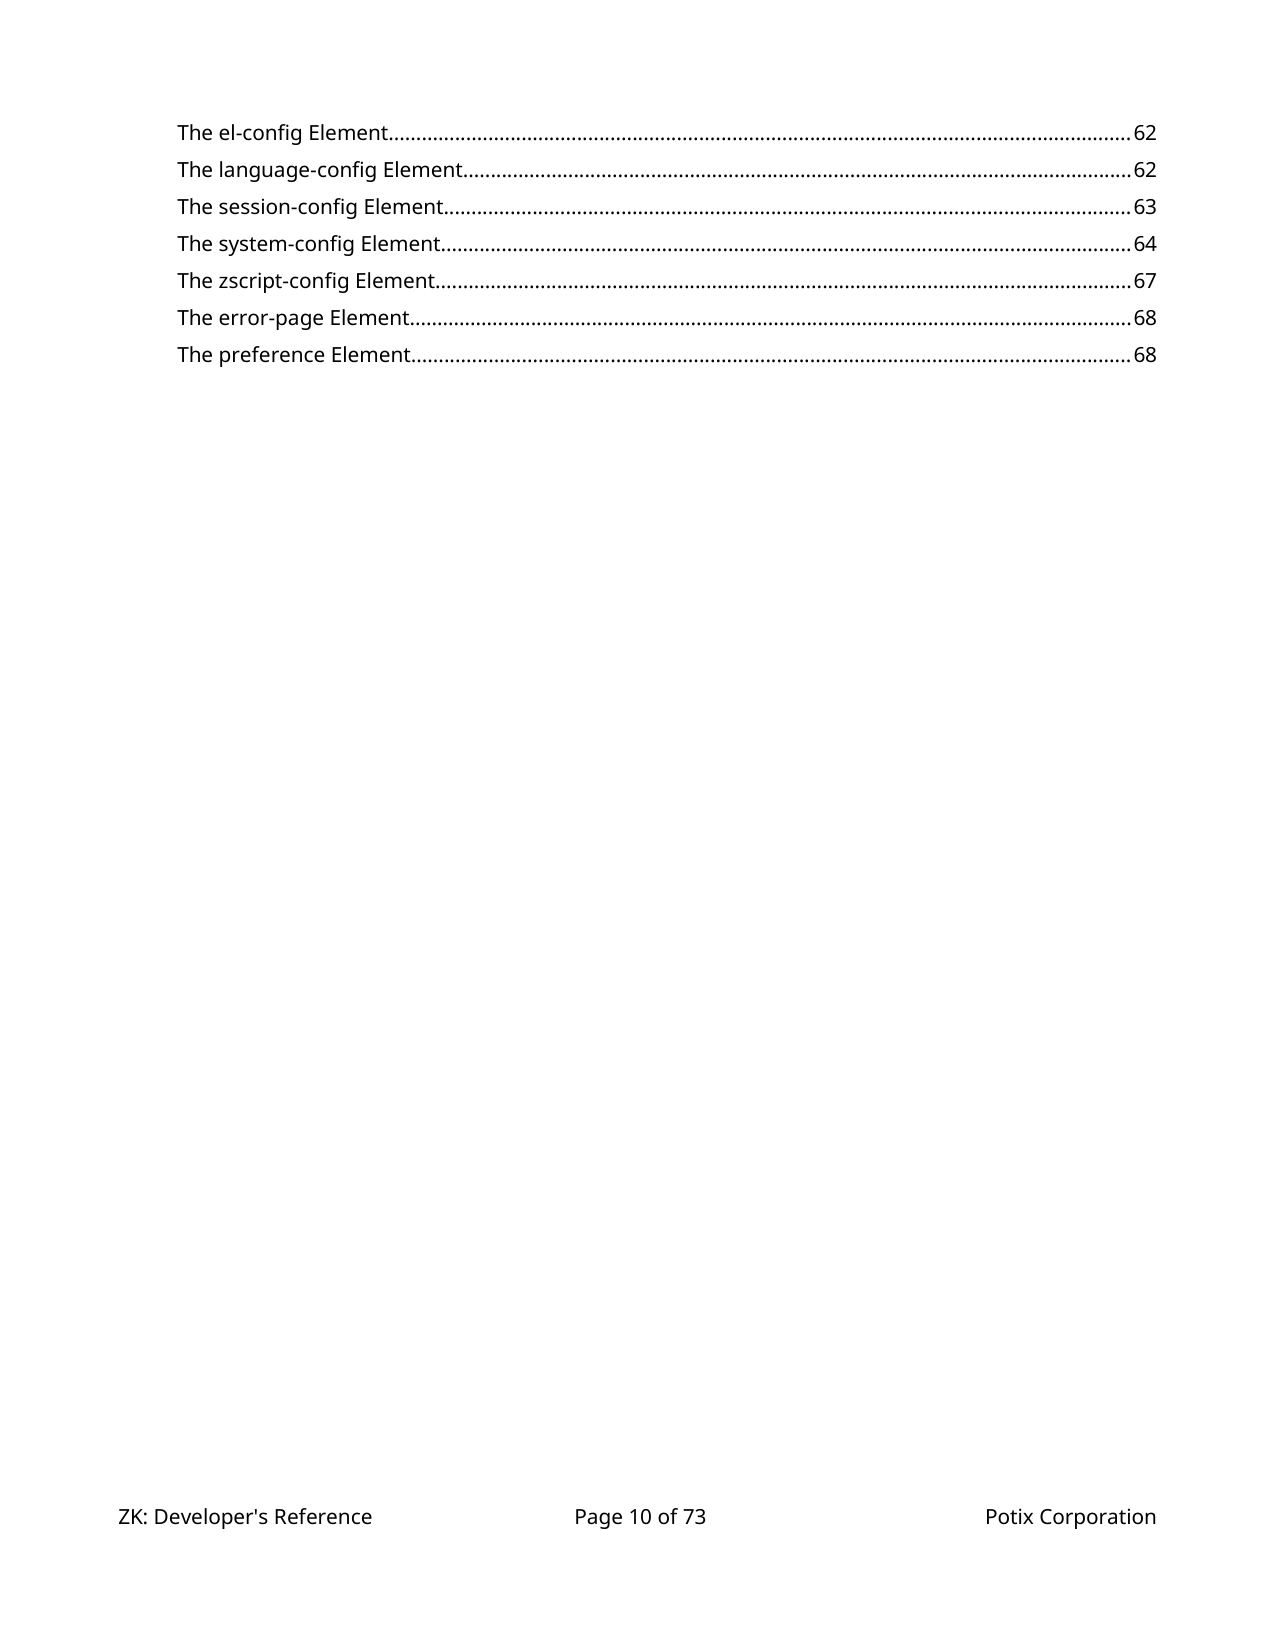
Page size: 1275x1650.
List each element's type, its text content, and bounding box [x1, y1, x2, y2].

text The session-config Element 63 [177, 192, 1157, 221]
text The language-config Element 62 [177, 155, 1157, 183]
text The error-page Element 68 [177, 303, 1157, 332]
text The preference Element 68 [177, 341, 1157, 369]
text The system-config Element 64 [177, 229, 1157, 258]
text The zscript-config Element 67 [177, 266, 1157, 295]
text The el-config Element 62 [177, 118, 1157, 146]
